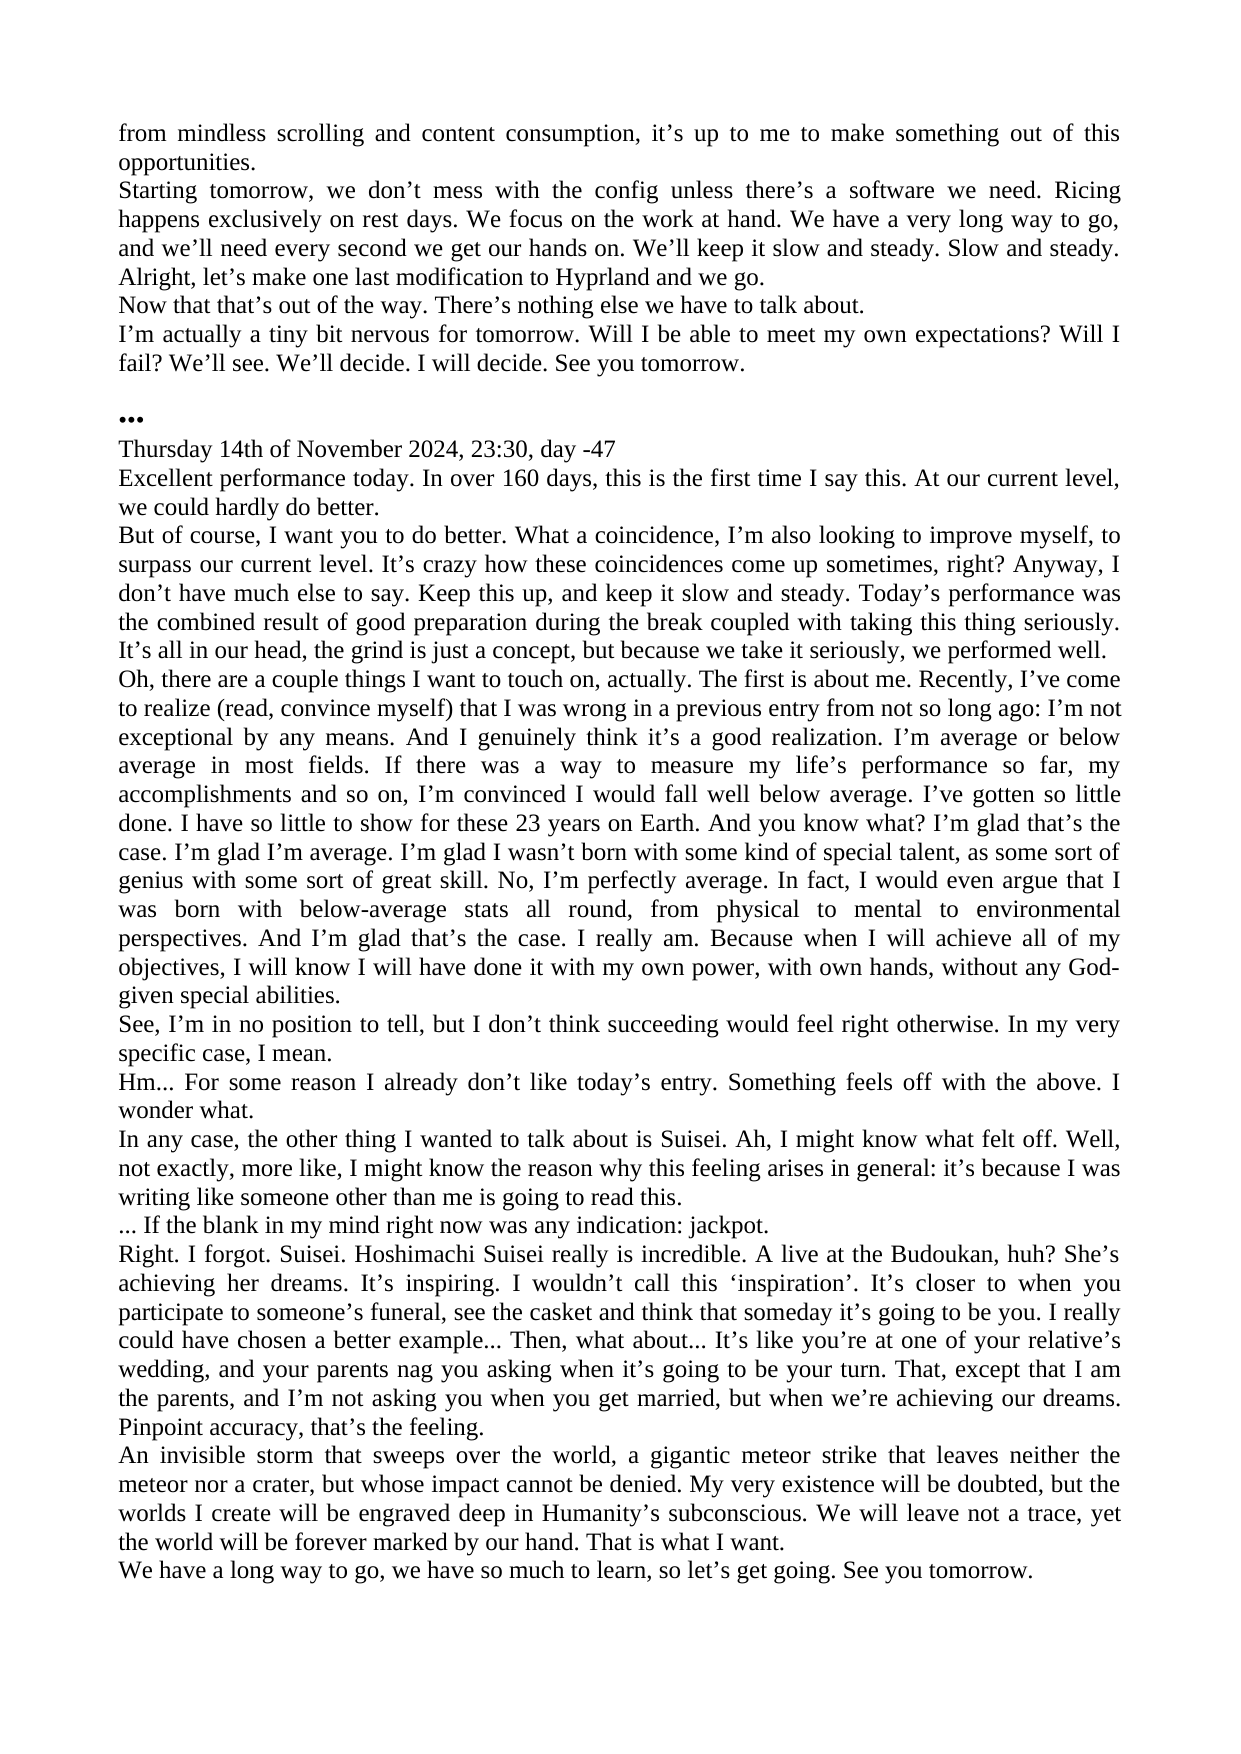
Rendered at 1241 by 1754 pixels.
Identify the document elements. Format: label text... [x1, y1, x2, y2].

text See, I’m in no position to tell, but I don’t think succeeding would feel right otherwise. In my very specific case, I mean. [118, 1009, 1122, 1067]
text Right. I forgot. Suisei. Hoshimachi Suisei really is incredible. A live at the Budoukan, huh? She’s achieving her dreams. It’s inspiring. I wouldn’t call this ‘inspiration’. It’s closer to when you participate to someone’s funeral, see the casket and think that someday it’s going to be you. I really could have chosen a better example... Then, what about... It’s like you’re at one of your relative’s wedding, and your parents nag you asking when it’s going to be your turn. That, except that I am the parents, and I’m not asking you when you get married, but when we’re achieving our dreams. Pinpoint accuracy, that’s the feeling. [118, 1239, 1122, 1441]
text We have a long way to go, we have so much to learn, so let’s get going. See you tomorrow. [118, 1556, 1122, 1584]
text I’m actually a tiny bit nervous for tomorrow. Will I be able to meet my own expectations? Will I fail? We’ll see. We’ll decide. I will decide. See you tomorrow. [118, 319, 1122, 377]
text ... If the blank in my mind right now was any indication: jackpot. [118, 1211, 1122, 1239]
text ••• [118, 406, 1122, 434]
text Starting tomorrow, we don’t mess with the config unless there’s a software we need. Ricing happens exclusively on rest days. We focus on the work at hand. We have a very long way to go, and we’ll need every second we get our hands on. We’ll keep it slow and steady. Slow and steady. Alright, let’s make one last modification to Hyprland and we go. [118, 176, 1122, 291]
text But of course, I want you to do better. What a coincidence, I’m also looking to improve myself, to surpass our current level. It’s crazy how these coincidences come up sometimes, right? Anyway, I don’t have much else to say. Keep this up, and keep it slow and steady. Today’s performance was the combined result of good preparation during the break coupled with taking this thing seriously. It’s all in our head, the grind is just a concept, but because we take it seriously, we performed well. [118, 521, 1122, 664]
text Now that that’s out of the way. There’s nothing else we have to talk about. [118, 291, 1122, 319]
text An invisible storm that sweeps over the world, a gigantic meteor strike that leaves neither the meteor nor a crater, but whose impact cannot be denied. My very existence will be doubted, but the worlds I create will be engraved deep in Humanity’s subconscious. We will leave not a trace, yet the world will be forever marked by our hand. That is what I want. [118, 1441, 1122, 1556]
text In any case, the other thing I wanted to talk about is Suisei. Ah, I might know what felt off. Well, not exactly, more like, I might know the reason why this feeling arises in general: it’s because I was writing like someone other than me is going to read this. [118, 1124, 1122, 1211]
text Thursday 14th of November 2024, 23:30, day -47 [118, 434, 1122, 463]
text from mindless scrolling and content consumption, it’s up to me to make something out of this opportunities. [118, 118, 1122, 176]
text Excellent performance today. In over 160 days, this is the first time I say this. At our current level, we could hardly do better. [118, 463, 1122, 521]
text Oh, there are a couple things I want to touch on, actually. The first is about me. Recently, I’ve come to realize (read, convince myself) that I was wrong in a previous entry from not so long ago: I’m not exceptional by any means. And I genuinely think it’s a good realization. I’m average or below average in most fields. If there was a way to measure my life’s performance so far, my accomplishments and so on, I’m convinced I would fall well below average. I’ve gotten so little done. I have so little to show for these 23 years on Earth. And you know what? I’m glad that’s the case. I’m glad I’m average. I’m glad I wasn’t born with some kind of special talent, as some sort of genius with some sort of great skill. No, I’m perfectly average. In fact, I would even argue that I was born with below-average stats all round, from physical to mental to environmental perspectives. And I’m glad that’s the case. I really am. Because when I will achieve all of my objectives, I will know I will have done it with my own power, with own hands, without any God-given special abilities. [118, 664, 1122, 1009]
text Hm... For some reason I already don’t like today’s entry. Something feels off with the above. I wonder what. [118, 1067, 1122, 1124]
